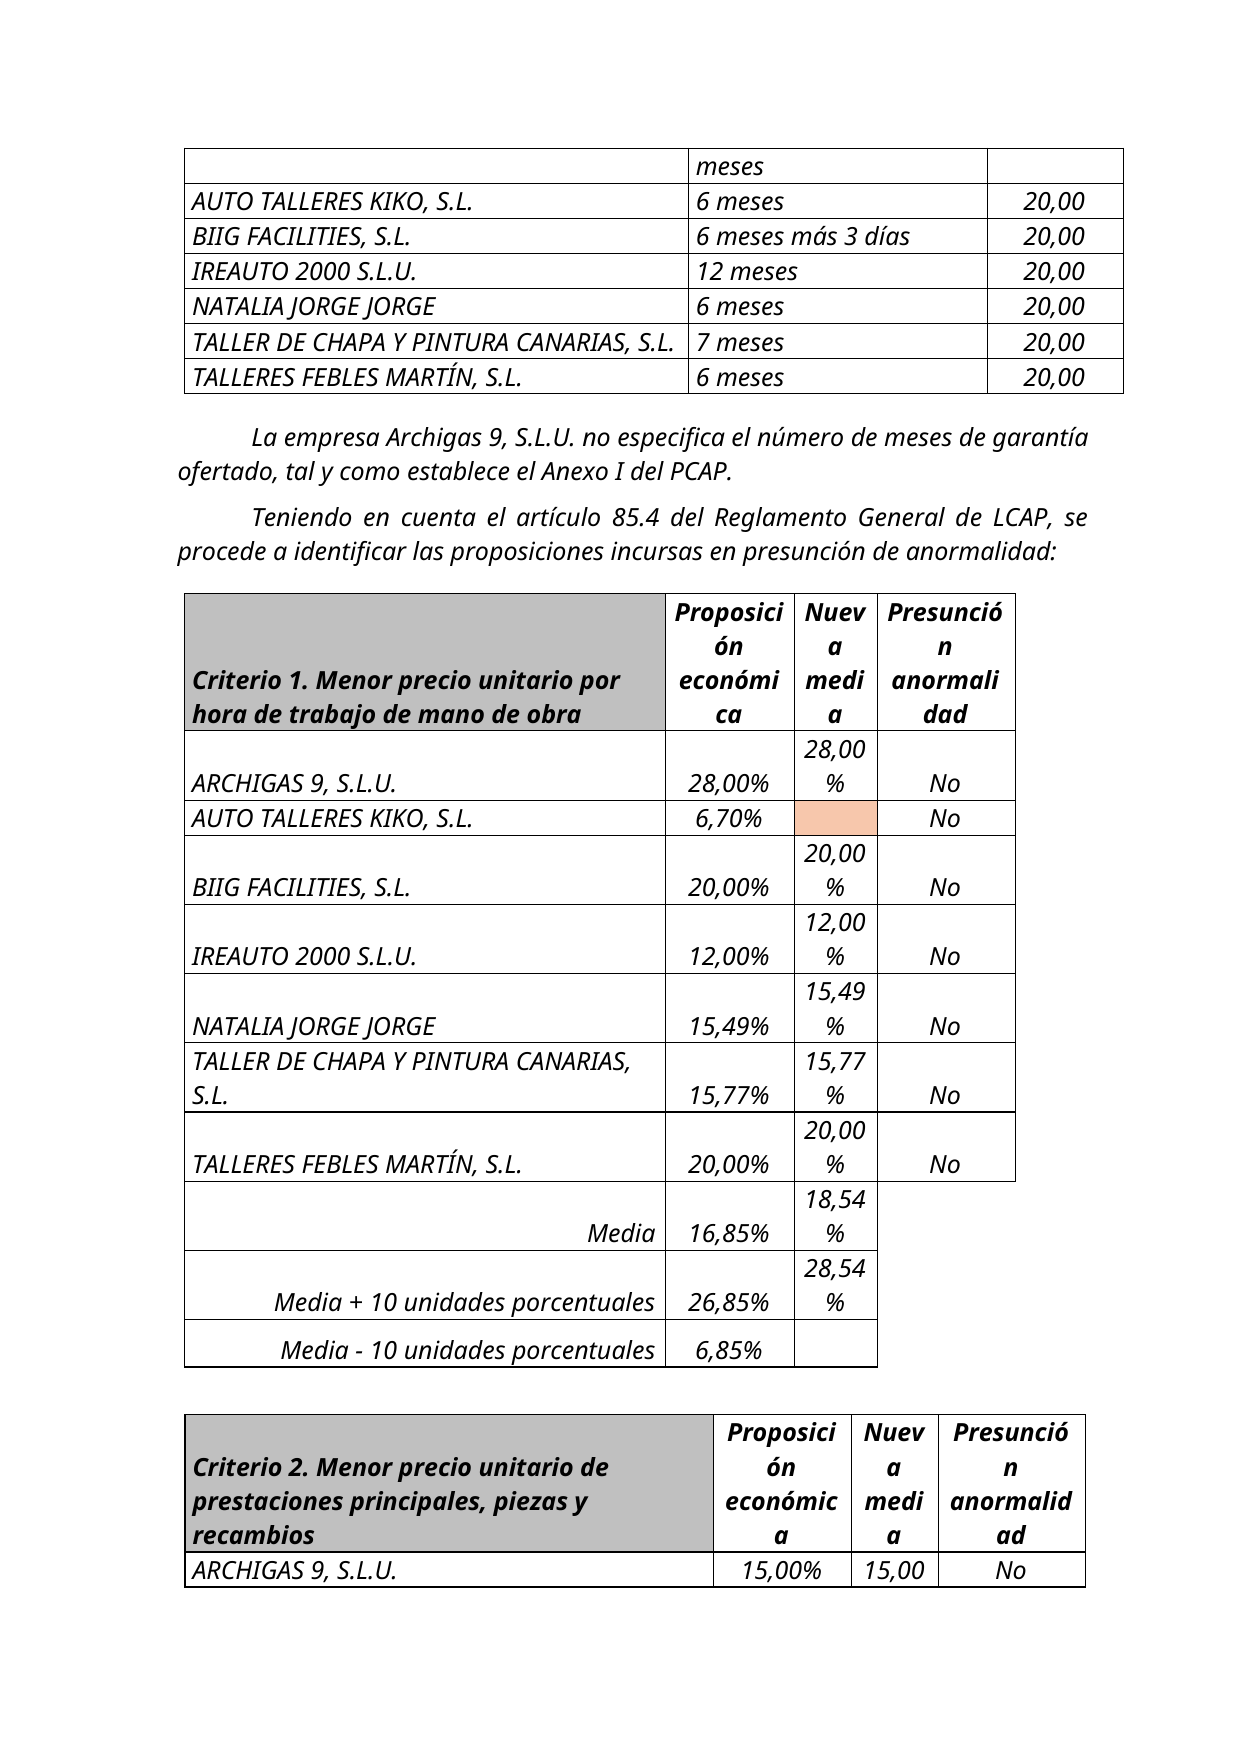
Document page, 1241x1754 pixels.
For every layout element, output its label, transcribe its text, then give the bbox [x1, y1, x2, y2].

table_cell 20,00 [988, 254, 1123, 288]
table_cell No [878, 974, 1015, 1042]
table_cell 15,49% [795, 974, 877, 1042]
table_cell 20,00 [988, 324, 1123, 358]
table_cell BIIG FACILITIES, S.L. [185, 219, 688, 253]
table_cell ARCHIGAS 9, S.L.U. [185, 731, 665, 799]
table_cell 6 meses [689, 289, 987, 323]
table_cell 28,00% [666, 731, 794, 799]
table_cell TALLERES FEBLES MARTÍN, S.L. [185, 1113, 665, 1181]
table_cell 15,77% [666, 1043, 794, 1111]
table_cell [795, 801, 877, 835]
table_cell [185, 149, 688, 183]
table_cell [878, 1319, 1015, 1366]
table_cell meses [689, 149, 987, 183]
table_cell [878, 1250, 1015, 1319]
table_cell Media [185, 1182, 665, 1250]
table_cell No [878, 1113, 1015, 1181]
table_header Criterio 2. Menor precio unitario de prestaciones principales, piezas y recambios [186, 1415, 713, 1551]
table_header Presunción anormalidad [939, 1415, 1085, 1551]
table_cell Media + 10 unidades porcentuales [185, 1251, 665, 1319]
table_cell No [878, 801, 1015, 835]
table_cell 20,00 [988, 289, 1123, 323]
table_header Proposición económica [666, 594, 794, 730]
table_cell 18,54% [795, 1182, 877, 1250]
table_cell 6 meses [689, 359, 987, 393]
table_cell 12 meses [689, 254, 987, 288]
table_cell 20,00 [988, 184, 1123, 218]
table_cell [878, 1182, 1015, 1250]
table_cell 20,00 [988, 219, 1123, 253]
table_cell 20,00% [666, 1113, 794, 1181]
table_cell No [878, 731, 1015, 799]
table_cell 15,77% [795, 1043, 877, 1111]
text La empresa Archigas 9, S.L.U. no especifica el número de meses de garantía ofertado, tal y como establece el Anexo I del PCAP. [177, 419, 1093, 487]
table_cell No [878, 905, 1015, 973]
table_header Criterio 1. Menor precio unitario por hora de trabajo de mano de obra [185, 594, 665, 730]
table_cell 28,54% [795, 1251, 877, 1319]
table_header Presunción anormalidad [878, 594, 1015, 730]
text Teniendo en cuenta el artículo 85.4 del Reglamento General de LCAP, se procede a identificar las proposiciones incursas en presunción de anormalidad: [177, 500, 1093, 568]
table_cell 6,85% [666, 1320, 794, 1366]
table_cell [795, 1320, 877, 1366]
table_cell TALLER DE CHAPA Y PINTURA CANARIAS, S.L. [185, 1043, 665, 1111]
table_cell No [878, 836, 1015, 904]
table_cell 20,00% [666, 836, 794, 904]
table_cell [988, 149, 1123, 183]
table_cell No [878, 1043, 1015, 1111]
table_cell ARCHIGAS 9, S.L.U. [186, 1553, 713, 1586]
table_cell Media - 10 unidades porcentuales [185, 1320, 665, 1366]
table_cell 20,00 [988, 359, 1123, 393]
table_cell TALLERES FEBLES MARTÍN, S.L. [185, 359, 688, 393]
table_header Nueva media [852, 1415, 938, 1551]
table_cell 6 meses [689, 184, 987, 218]
table_cell No [939, 1553, 1085, 1586]
table_cell 15,49% [666, 974, 794, 1042]
table_cell IREAUTO 2000 S.L.U. [185, 254, 688, 288]
table_cell NATALIA JORGE JORGE [185, 289, 688, 323]
table_cell 16,85% [666, 1182, 794, 1250]
table_cell 20,00% [795, 1113, 877, 1181]
table_cell 12,00% [795, 905, 877, 973]
table_cell AUTO TALLERES KIKO, S.L. [185, 184, 688, 218]
table_cell 28,00% [795, 731, 877, 799]
table_header Nueva media [795, 594, 877, 730]
table_cell BIIG FACILITIES, S.L. [185, 836, 665, 904]
table_header Proposición económica [714, 1415, 851, 1551]
table_cell 26,85% [666, 1251, 794, 1319]
table_cell 12,00% [666, 905, 794, 973]
table_cell 15,00% [714, 1553, 851, 1586]
table_cell 20,00% [795, 836, 877, 904]
table_cell IREAUTO 2000 S.L.U. [185, 905, 665, 973]
table_cell 6 meses más 3 días [689, 219, 987, 253]
table_cell AUTO TALLERES KIKO, S.L. [185, 801, 665, 835]
table_cell 7 meses [689, 324, 987, 358]
table_cell 15,00 [852, 1553, 938, 1586]
table_cell TALLER DE CHAPA Y PINTURA CANARIAS, S.L. [185, 324, 688, 358]
table_cell NATALIA JORGE JORGE [185, 974, 665, 1042]
table_cell 6,70% [666, 801, 794, 835]
